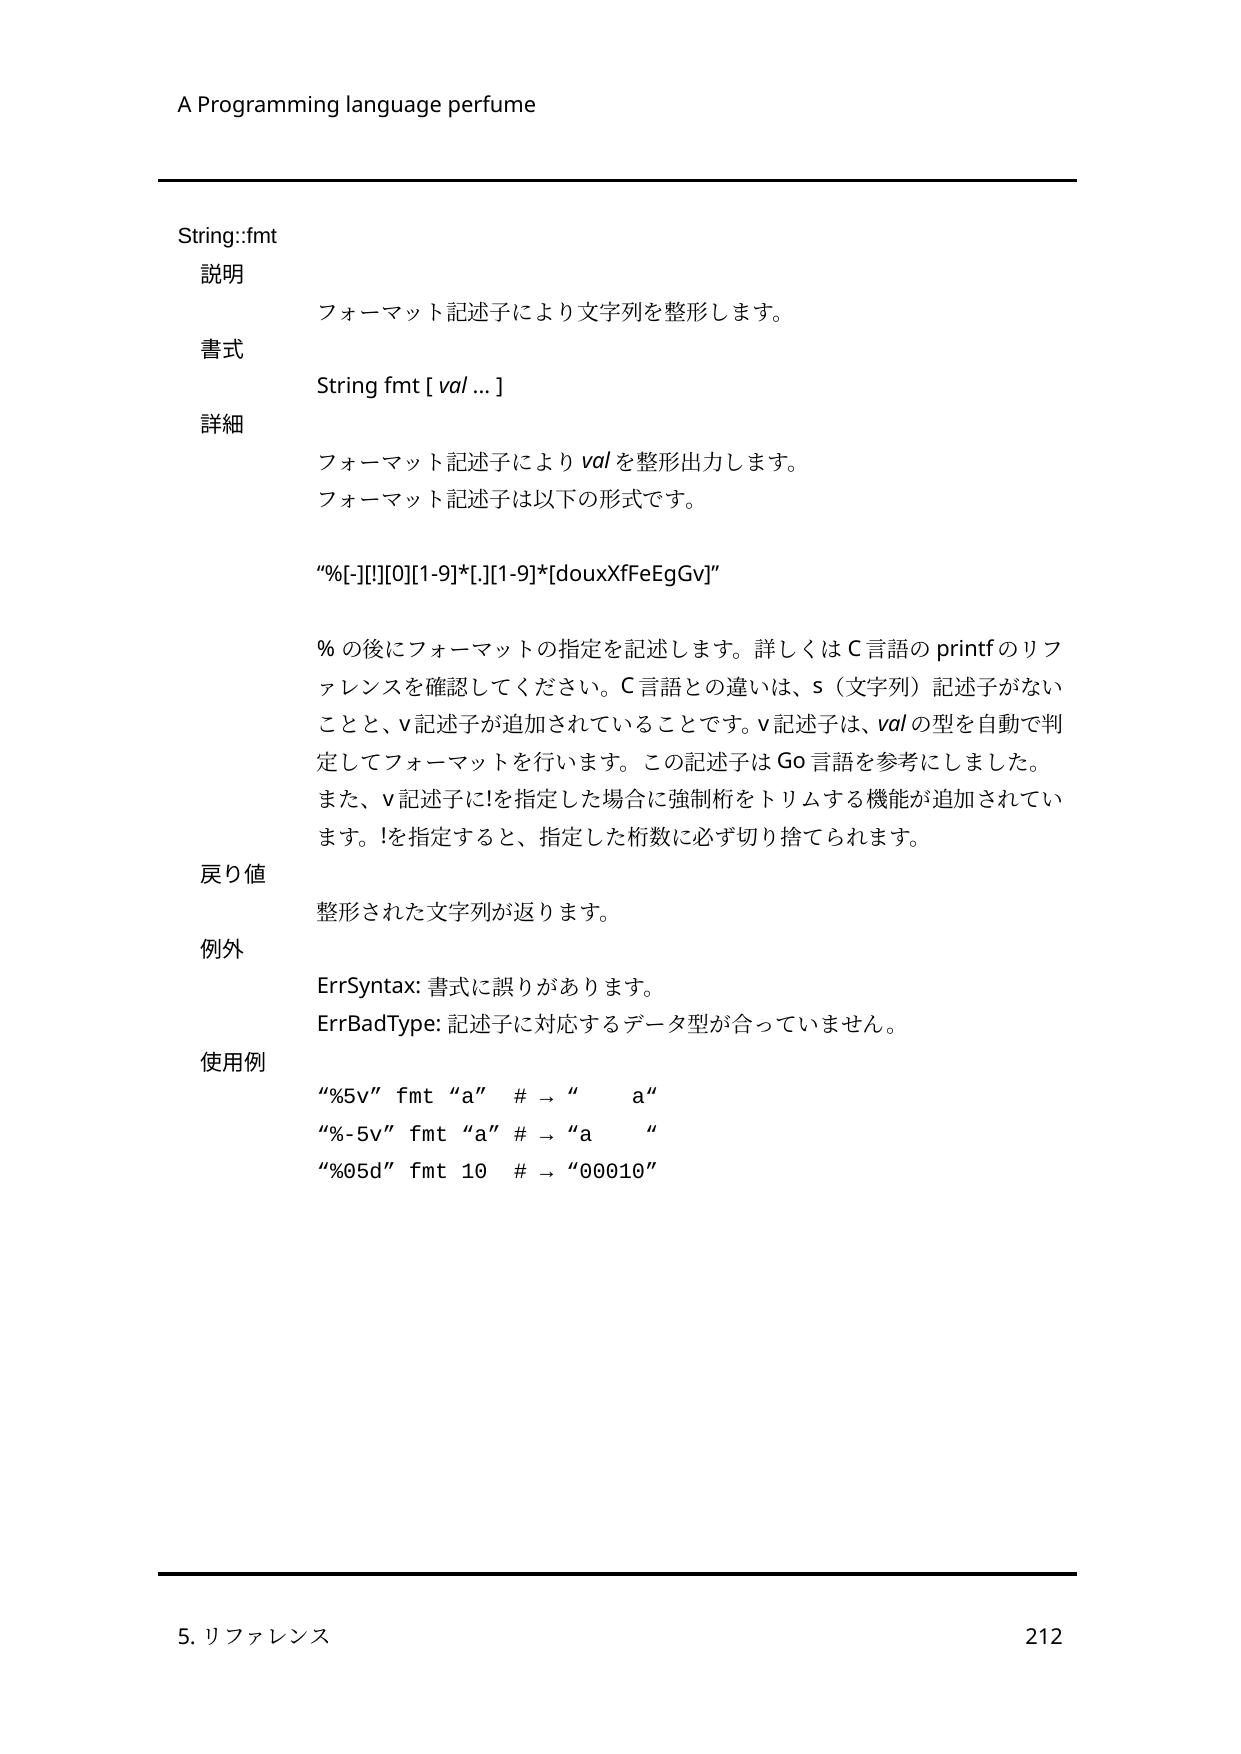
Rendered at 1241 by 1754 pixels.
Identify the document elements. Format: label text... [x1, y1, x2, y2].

subtitle String::fmt [177, 217, 1063, 254]
table_cell 書式 [200, 329, 317, 404]
table_header フォーマット記述子により文字列を整形します。 [317, 254, 1063, 329]
table_cell “%5v” fmt “a” # → “ a“ “%-5v” fmt “a” # → “a “ “%05d” fmt 10 # → “00010” [317, 1042, 1063, 1229]
table_cell 例外 [200, 929, 317, 1042]
table_header 説明 [200, 254, 317, 329]
table_cell ErrSyntax: 書式に誤りがあります。 ErrBadType: 記述子に対応するデータ型が合っていません。 [317, 929, 1063, 1042]
table_cell 整形された文字列が返ります。 [317, 854, 1063, 929]
table_cell 使用例 [200, 1042, 317, 1229]
table_cell フォーマット記述子によりvalを整形出力します。 フォーマット記述子は以下の形式です。 “%[-][!][0][1-9]*[.][1-9]*[douxXfFeEgGv]” % の後にフォーマットの指定を記述します。詳しくはC言語のprintfのリファレンスを確認してください。C言語との違いは、s（文字列）記述子がないことと、v記述子が追加されていることです。v記述子は、valの型を自動で判定してフォーマットを行います。この記述子はGo言語を参考にしました。 また、v記述子に!を指定した場合に強制桁をトリムする機能が追加されています。!を指定すると、指定した桁数に必ず切り捨てられます。 [317, 404, 1063, 854]
table_cell 詳細 [200, 404, 317, 854]
table_cell 戻り値 [200, 854, 317, 929]
table_cell String fmt [ val ... ] [317, 329, 1063, 404]
